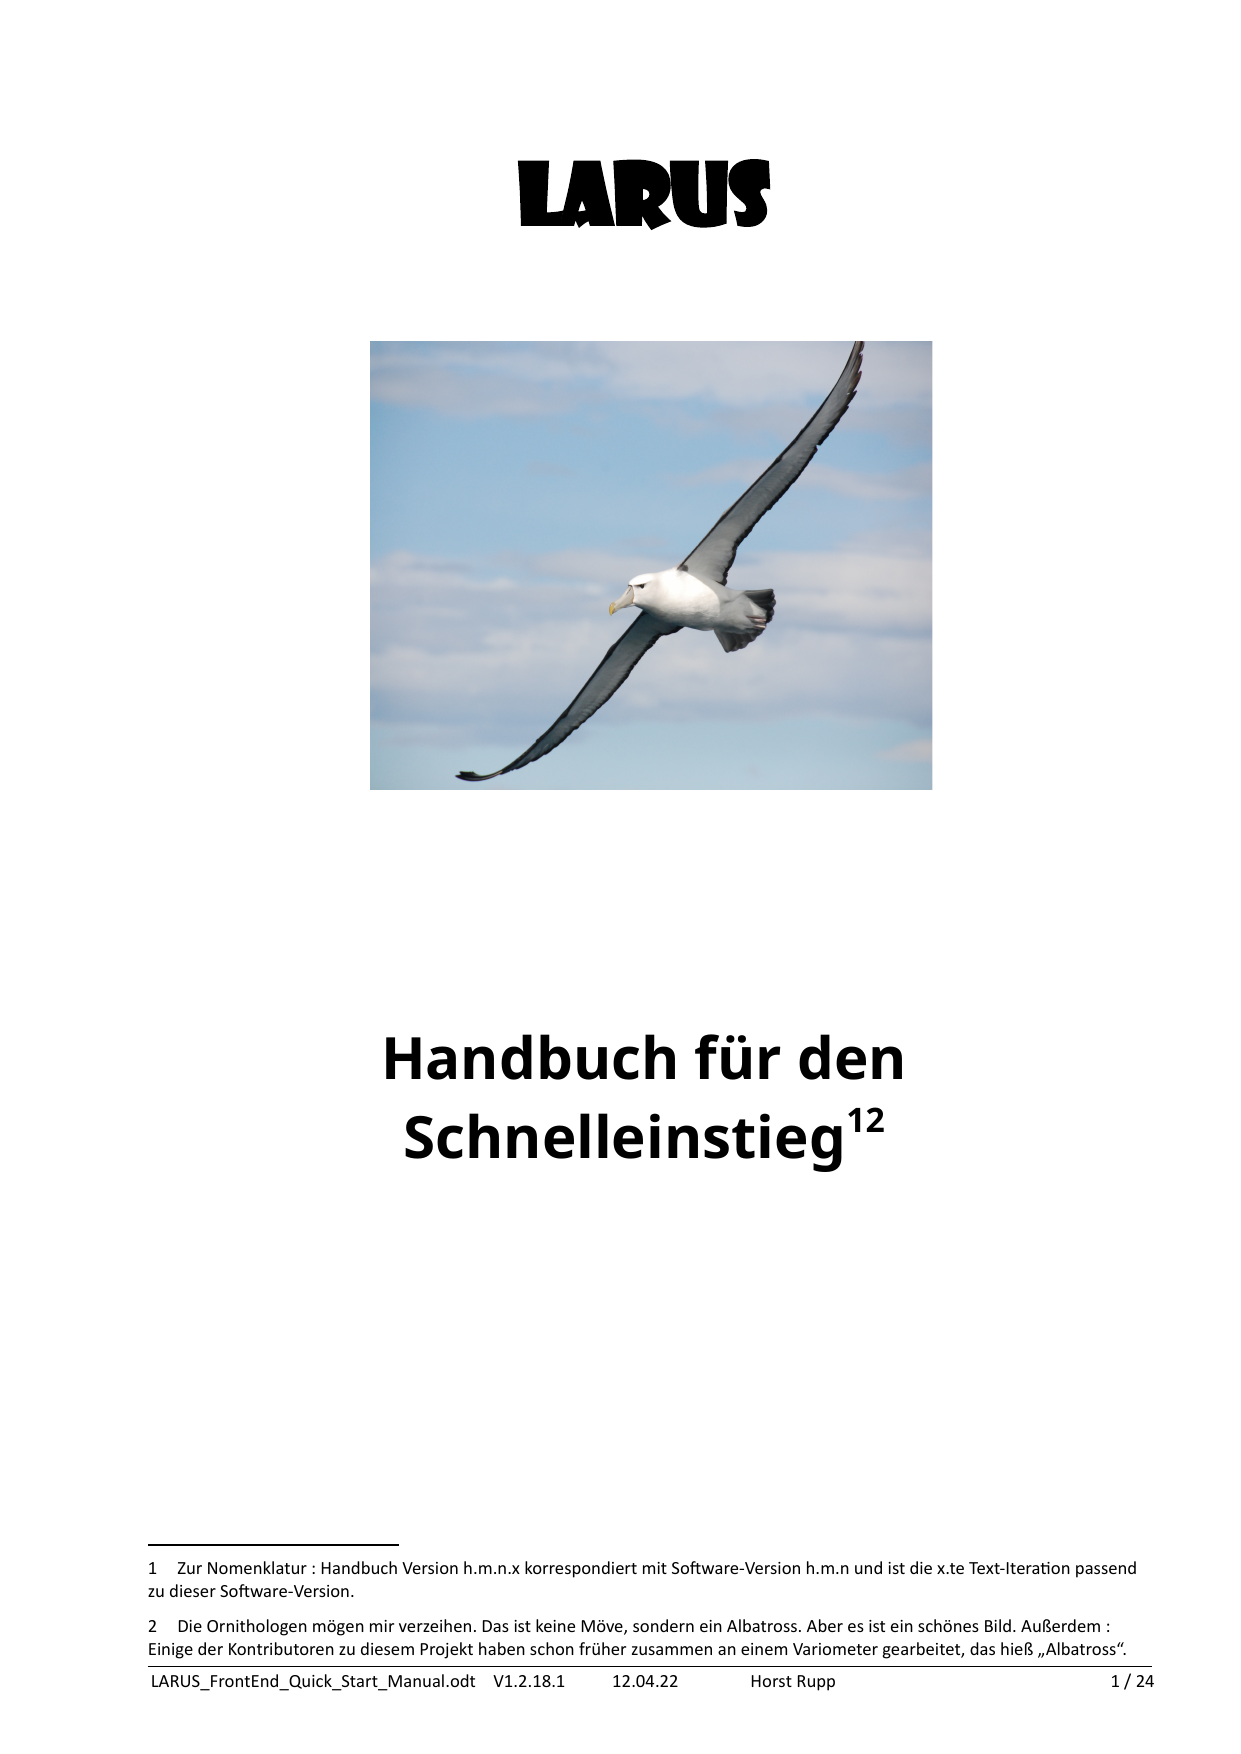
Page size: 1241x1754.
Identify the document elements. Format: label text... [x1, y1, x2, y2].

text Die Ornithologen mögen mir verzeihen. Das ist keine Möve, sondern ein Albatross. Aber es ist ein schönes Bild. Außerdem : Einige der Kontributoren zu diesem Projekt haben schon früher zusammen an einem Variometer gearbeitet, das hieß „Albatross“. [148, 1614, 1152, 1660]
title Larus [148, 138, 1140, 241]
picture [370, 341, 933, 790]
text Zur Nomenklatur : Handbuch Version h.m.n.x korrespondiert mit Software-Version h.m.n und ist die x.te Text-Iteration passend zu dieser Software-Version. [148, 1557, 1152, 1602]
title Handbuch für den Schnelleinstieg [148, 1017, 1140, 1176]
